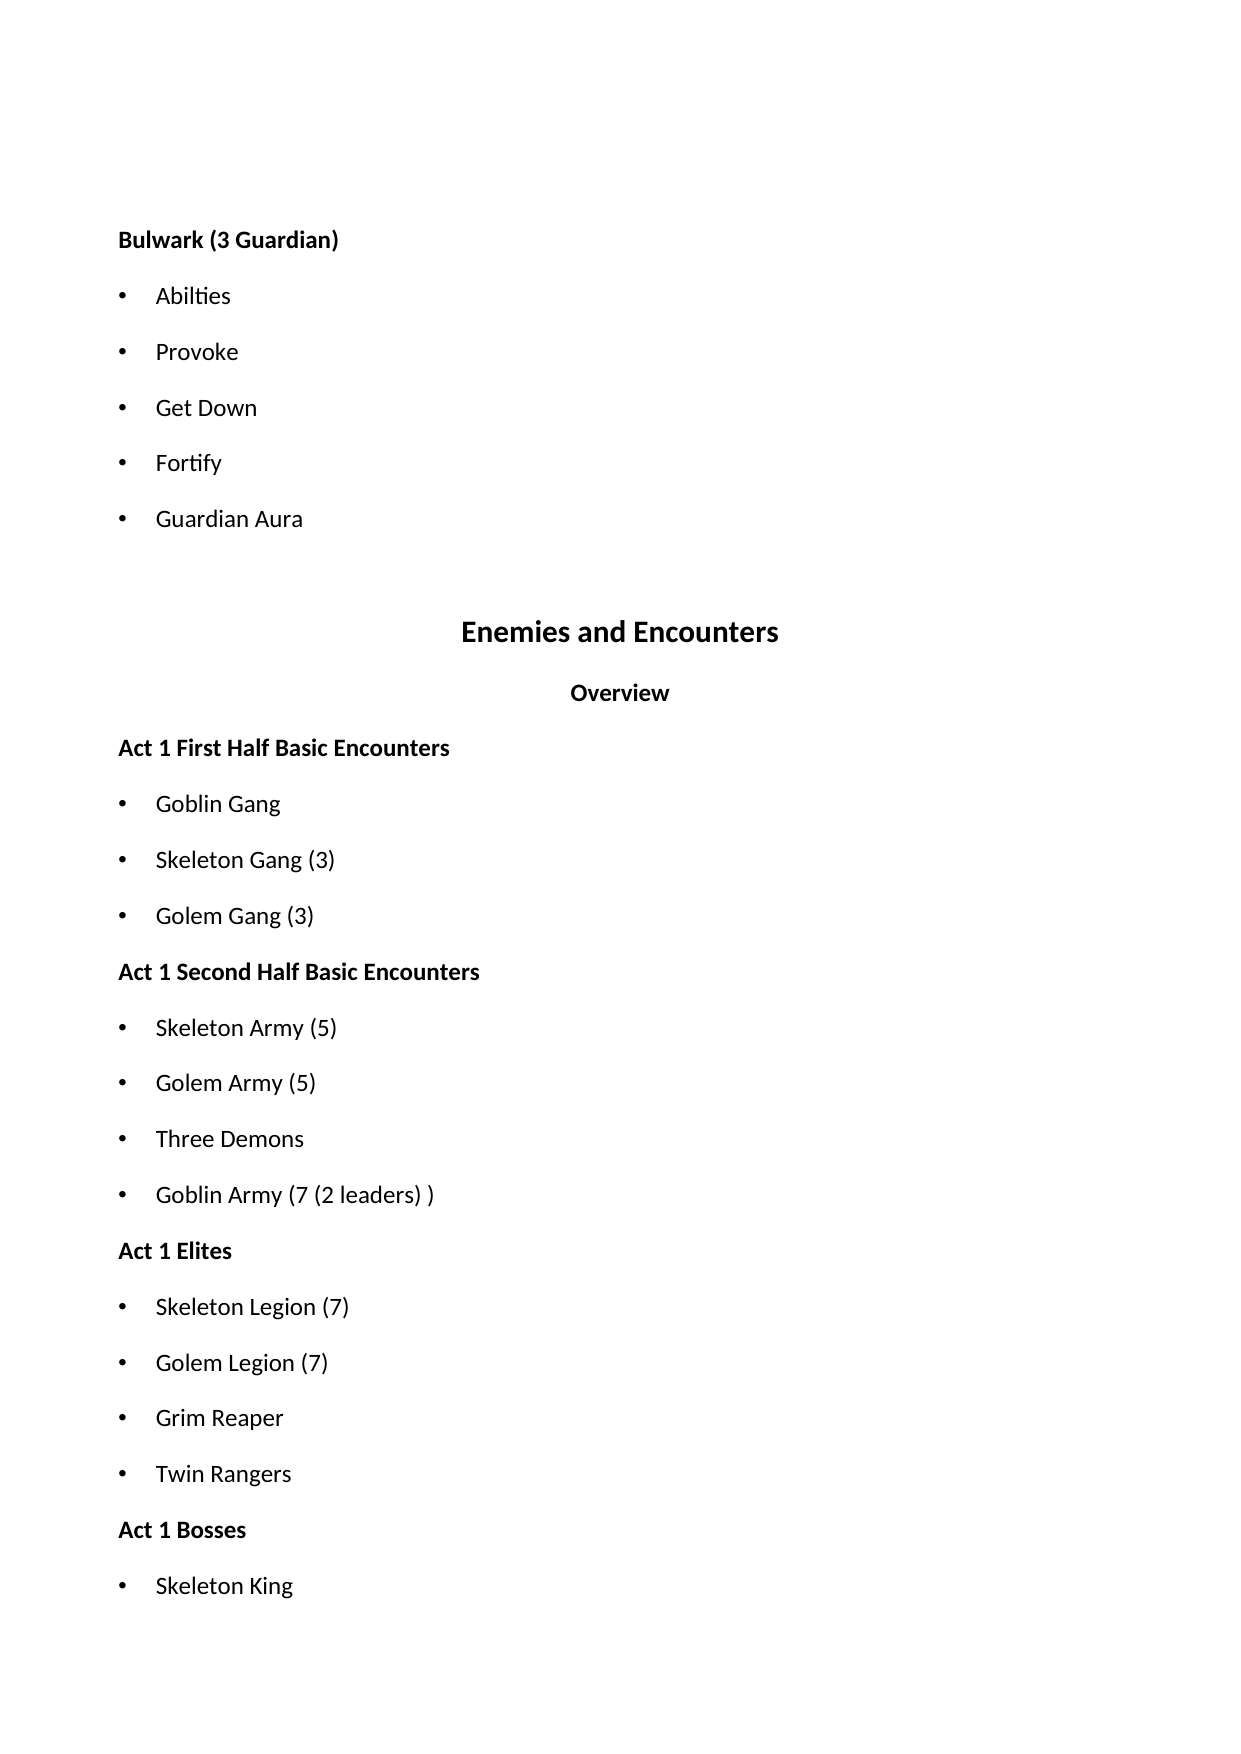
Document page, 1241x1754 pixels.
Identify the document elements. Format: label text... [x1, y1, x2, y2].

list Get Down [81, 392, 1122, 422]
list Guardian Aura [81, 503, 1122, 534]
list Grim Reaper [81, 1403, 1122, 1433]
list Golem Legion (7) [81, 1347, 1122, 1377]
text Overview [118, 677, 1122, 707]
list Golem Gang (3) [81, 900, 1122, 931]
text Act 1 Second Half Basic Encounters [118, 956, 1122, 986]
list Abilties [81, 280, 1122, 311]
list Twin Rangers [81, 1458, 1122, 1489]
text Act 1 Bosses [118, 1514, 1122, 1545]
list Skeleton Army (5) [81, 1012, 1122, 1042]
list Golem Army (5) [81, 1068, 1122, 1098]
text Bulwark (3 Guardian) [118, 224, 1122, 255]
list Goblin Gang [81, 788, 1122, 819]
list Skeleton Gang (3) [81, 844, 1122, 875]
text Act 1 First Half Basic Encounters [118, 733, 1122, 763]
list Goblin Army (7 (2 leaders) ) [81, 1179, 1122, 1210]
list Provoke [81, 336, 1122, 366]
text Act 1 Elites [118, 1235, 1122, 1266]
list Skeleton King [81, 1570, 1122, 1601]
list Three Demons [81, 1123, 1122, 1154]
list Fortify [81, 447, 1122, 478]
list Skeleton Legion (7) [81, 1291, 1122, 1321]
text Enemies and Encounters [118, 612, 1122, 650]
